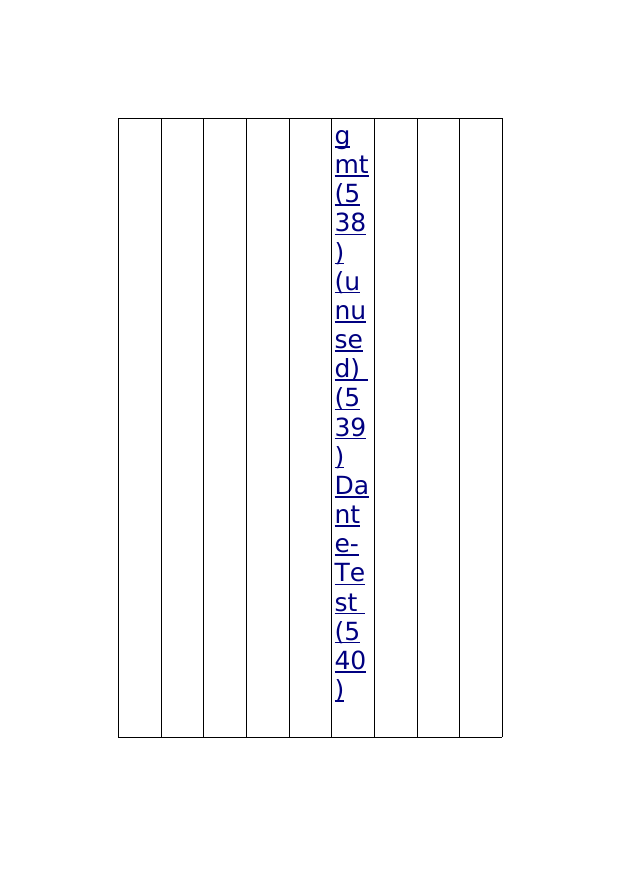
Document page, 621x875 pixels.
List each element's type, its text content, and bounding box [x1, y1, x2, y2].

table_cell gmt (538) (unused) (539) Dante-Test (540) [332, 119, 374, 737]
table_cell [204, 119, 246, 737]
table_cell [418, 119, 459, 737]
table_cell [290, 119, 331, 737]
table_cell [375, 119, 417, 737]
table_cell [162, 119, 203, 737]
table_cell [119, 119, 161, 737]
table_cell [460, 119, 502, 737]
table_cell [247, 119, 289, 737]
